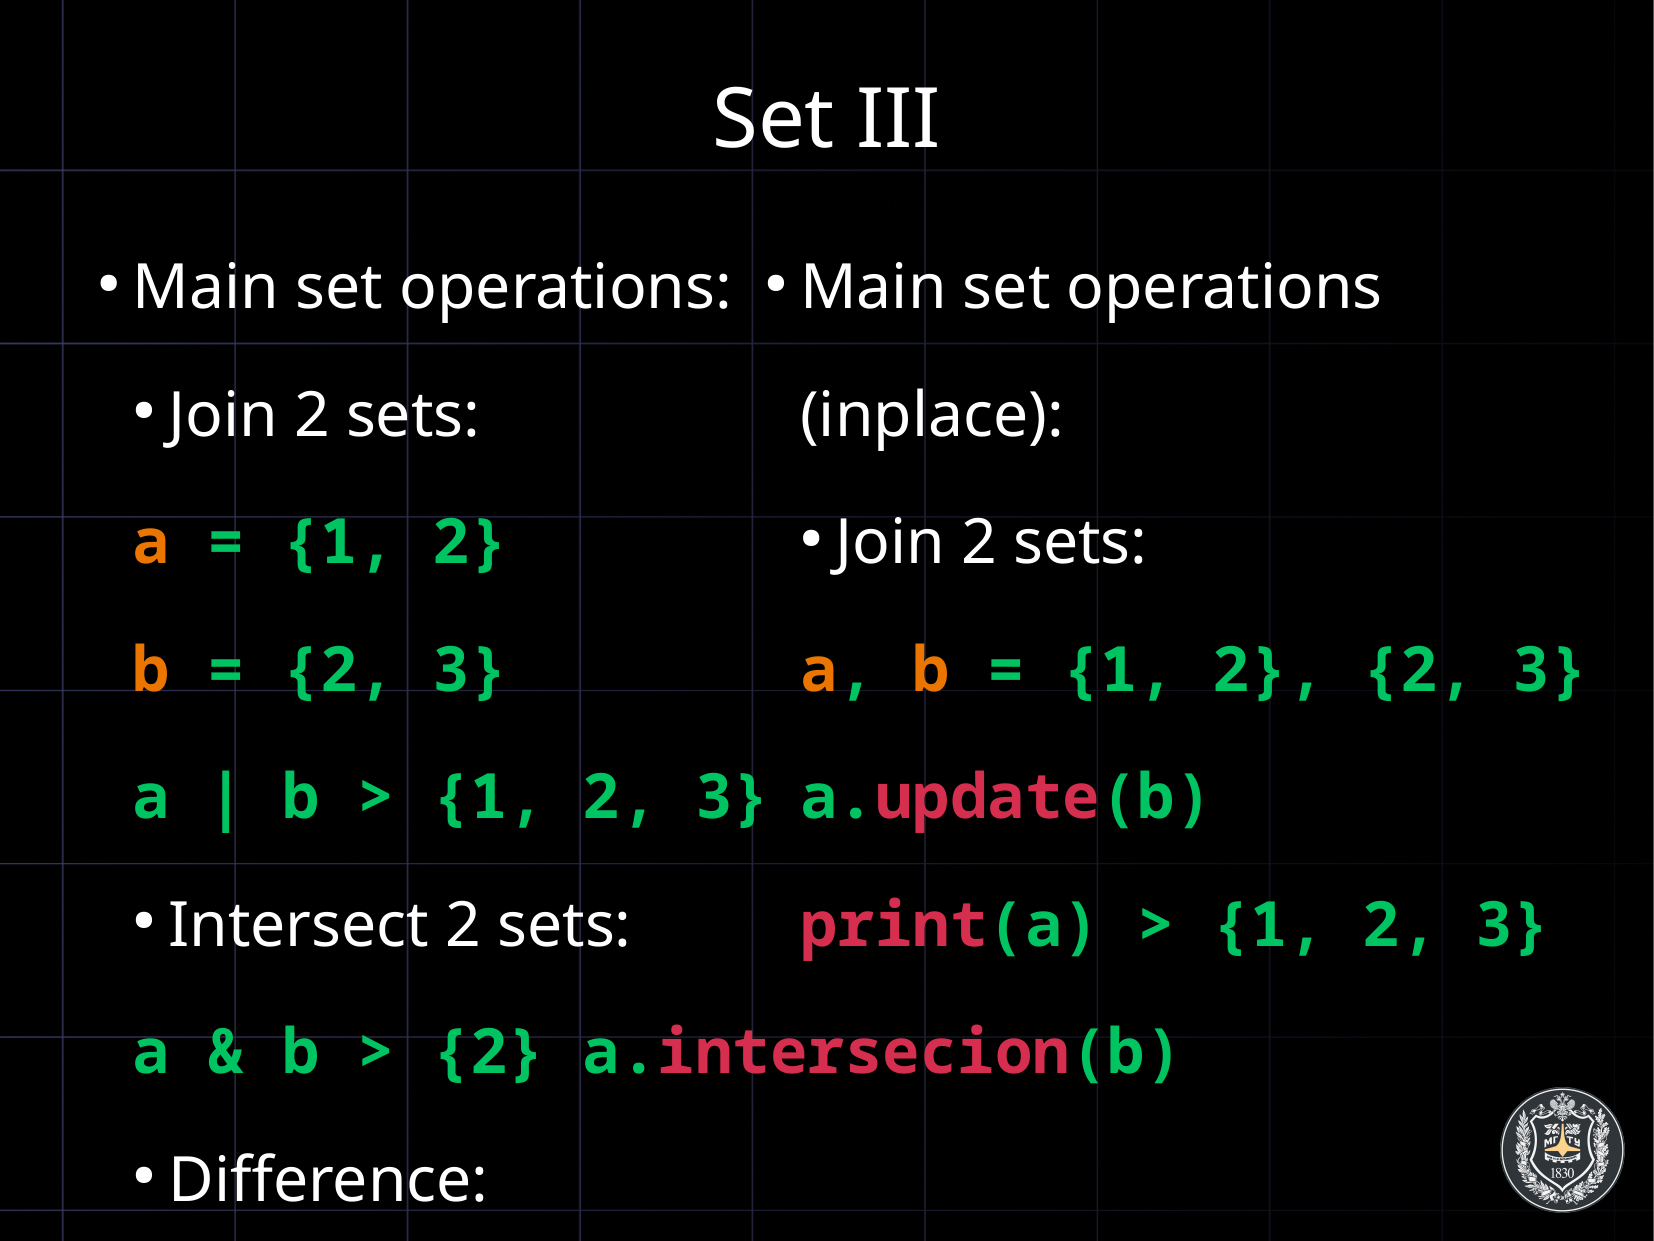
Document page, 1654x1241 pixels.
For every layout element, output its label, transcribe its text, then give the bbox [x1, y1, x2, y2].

text_box Main set operations (inplace): Join 2 sets: a, b = {1, 2}, {2, 3} a.update(b) print(a) > {1, 2, 3} [750, 192, 1651, 1239]
picture [0, 0, 1654, 1241]
text_box Main set operations: Join 2 sets: a = {1, 2} b = {2, 3} a | b > {1, 2, 3} Intersect 2 sets: a & b > {2} a.intersecion(b) Difference: a - b > {1} a.symmetric_difference(b) Symmetric Difference: a ^ b > {1, 3} [82, 192, 750, 1239]
title Set III [82, 37, 1571, 192]
